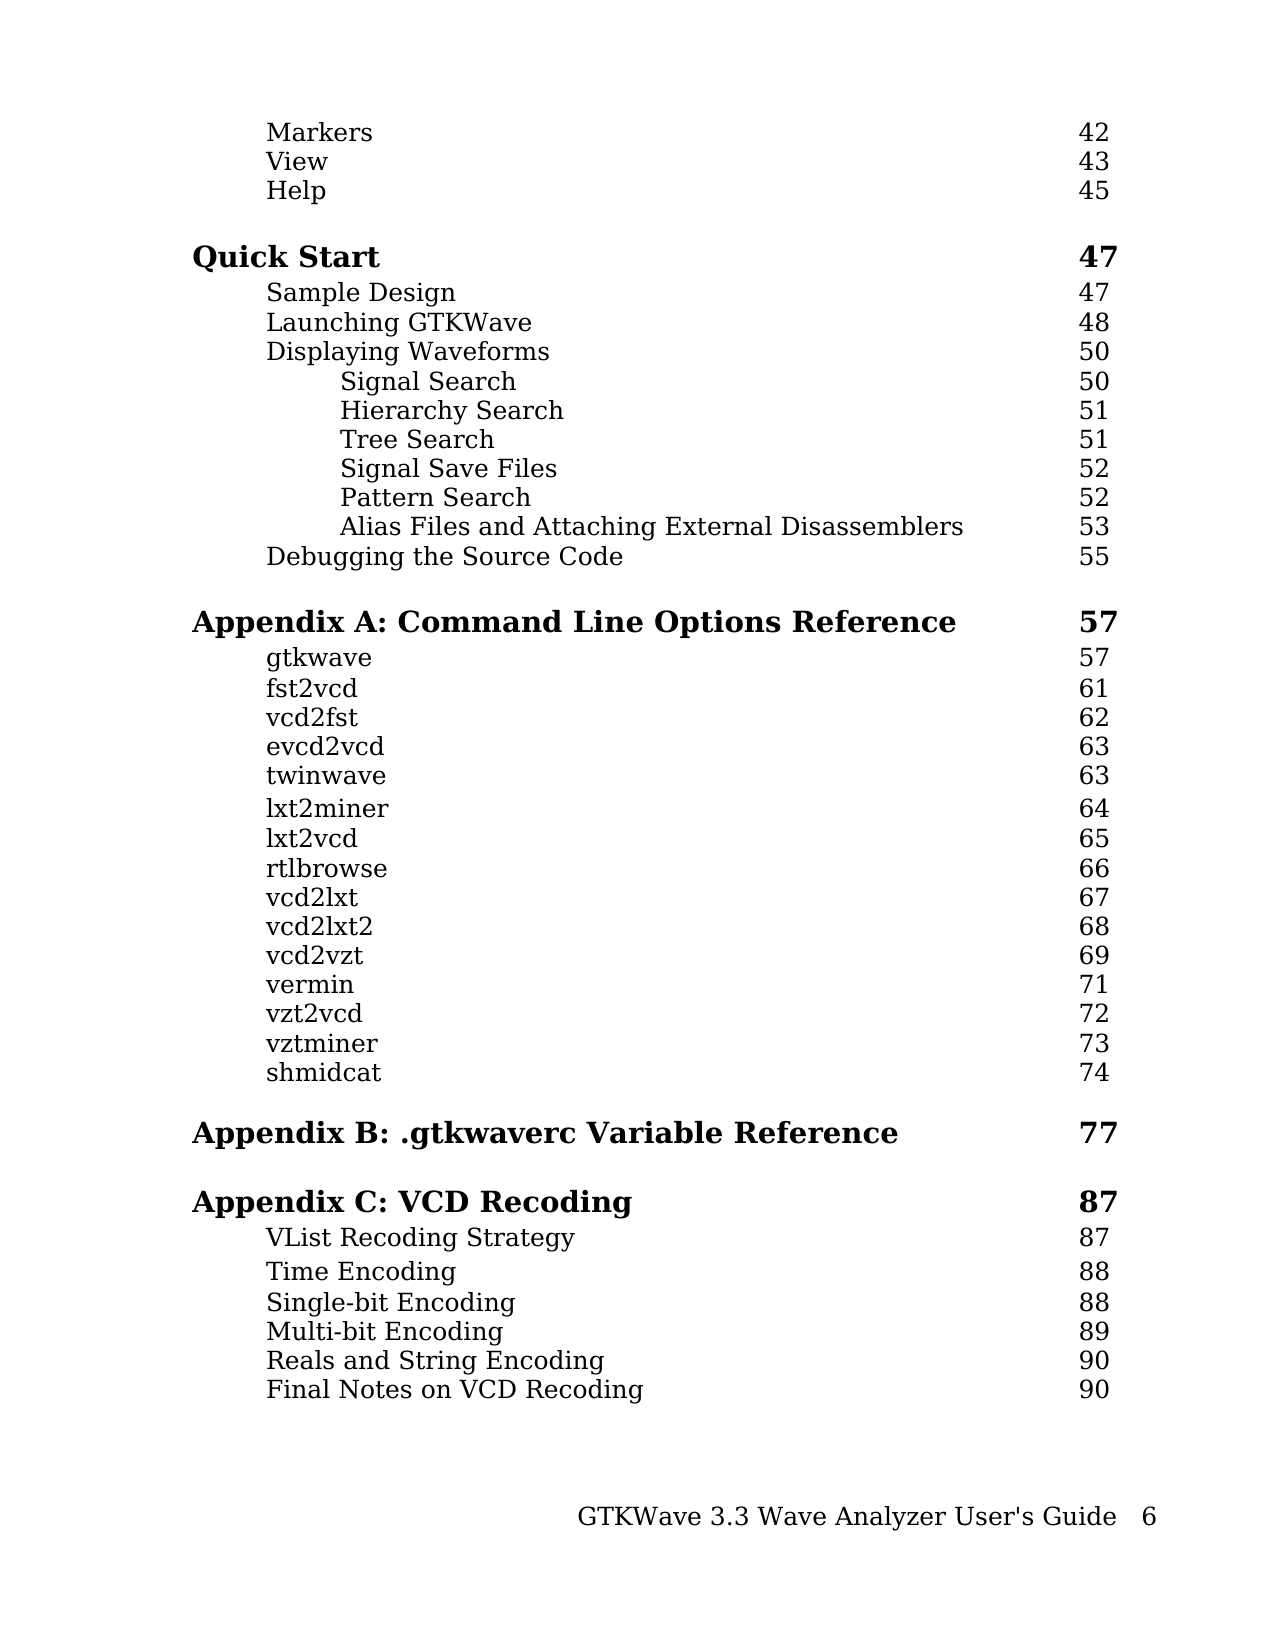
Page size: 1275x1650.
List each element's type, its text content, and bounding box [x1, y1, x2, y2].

text Sample Design 47 [118, 274, 1157, 308]
text Time Encoding 88 [118, 1253, 1157, 1288]
text vcd2lxt2 68 [118, 912, 1157, 941]
text Signal Save Files 52 [118, 454, 1157, 483]
text Pattern Search 52 [118, 483, 1157, 513]
text Launching GTKWave 48 [118, 308, 1157, 338]
text vztminer 73 [118, 1029, 1157, 1058]
text Alias Files and Attaching External Disassemblers 53 [118, 513, 1157, 542]
text lxt2miner 64 [118, 790, 1157, 825]
text gtkwave 57 [118, 639, 1157, 674]
text vzt2vcd 72 [118, 1000, 1157, 1029]
text Signal Search 50 [118, 367, 1157, 396]
text Markers 42 [118, 118, 1157, 147]
text Reals and String Encoding 90 [118, 1346, 1157, 1375]
text vcd2fst 62 [118, 703, 1157, 732]
text Hierarchy Search 51 [118, 396, 1157, 425]
text Appendix B: .gtkwaverc Variable Reference 77 [118, 1116, 1157, 1151]
text Help 45 [118, 176, 1157, 206]
text vermin 71 [118, 971, 1157, 1000]
text VList Recoding Strategy 87 [118, 1219, 1157, 1253]
text Appendix C: VCD Recoding 87 [118, 1185, 1157, 1219]
text evcd2vcd 63 [118, 732, 1157, 761]
text View 43 [118, 147, 1157, 176]
text Tree Search 51 [118, 425, 1157, 454]
text Quick Start 47 [118, 240, 1157, 274]
text twinwave 63 [118, 761, 1157, 790]
text shmidcat 74 [118, 1058, 1157, 1087]
text Debugging the Source Code 55 [118, 542, 1157, 571]
text Appendix A: Command Line Options Reference 57 [118, 605, 1157, 639]
text rtlbrowse 66 [118, 854, 1157, 883]
text vcd2vzt 69 [118, 941, 1157, 971]
text Single-bit Encoding 88 [118, 1288, 1157, 1317]
text Displaying Waveforms 50 [118, 338, 1157, 367]
text fst2vcd 61 [118, 674, 1157, 703]
text Multi-bit Encoding 89 [118, 1317, 1157, 1346]
text Final Notes on VCD Recoding 90 [118, 1375, 1157, 1404]
text vcd2lxt 67 [118, 883, 1157, 912]
text lxt2vcd 65 [118, 825, 1157, 854]
